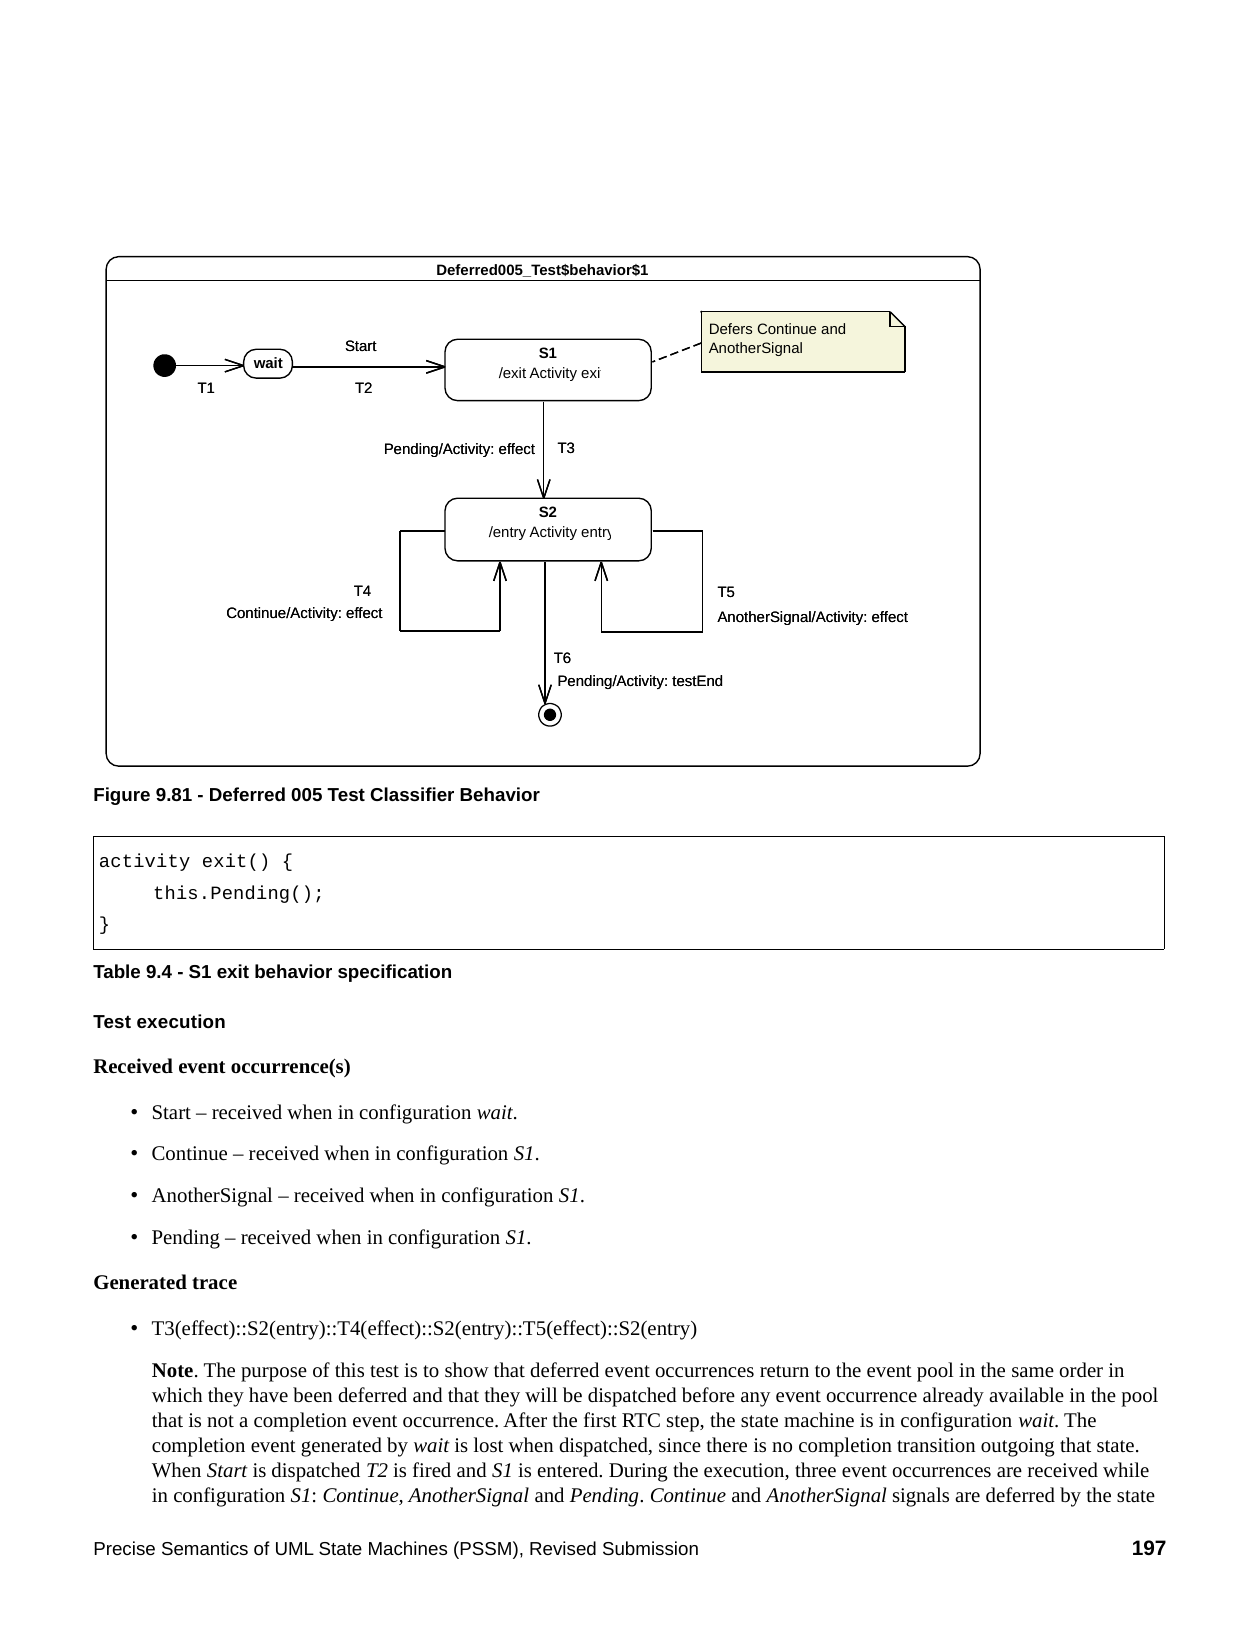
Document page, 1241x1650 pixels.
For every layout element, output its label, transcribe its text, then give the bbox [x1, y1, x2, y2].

list AnotherSignal – received when in configuration S1. [131, 1182, 1164, 1207]
list Continue – received when in configuration S1. [131, 1140, 1164, 1165]
text Received event occurrence(s) [93, 1054, 1164, 1078]
subtitle Test execution [93, 1011, 1164, 1033]
text Table 9.4 - S1 exit behavior specification [93, 961, 1164, 983]
list T3(effect)::S2(entry)::T4(effect)::S2(entry)::T5(effect)::S2(entry) [131, 1315, 1164, 1340]
list Start – received when in configuration wait. [131, 1099, 1164, 1124]
text Generated trace [93, 1270, 1164, 1294]
table_header activity exit() { this.Pending(); } [94, 837, 1164, 949]
text Figure 9.81 - Deferred 005 Test Classifier Behavior [93, 243, 1164, 805]
list Pending – received when in configuration S1. [131, 1224, 1164, 1249]
list Note. The purpose of this test is to show that deferred event occurrences return to the event pool in the same order in which they have been deferred and that they will be dispatched before any event occurrence already available in the pool that is not a completion event occurrence. After the first RTC step, the state machine is in configuration wait. The completion event generated by wait is lost when dispatched, since there is no completion transition outgoing that state. When Start is dispatched T2 is fired and S1 is entered. During the execution, three event occurrences are received while in configuration S1: Continue, AnotherSignal and Pending. Continue and AnotherSignal signals are deferred by the state [131, 1357, 1164, 1507]
